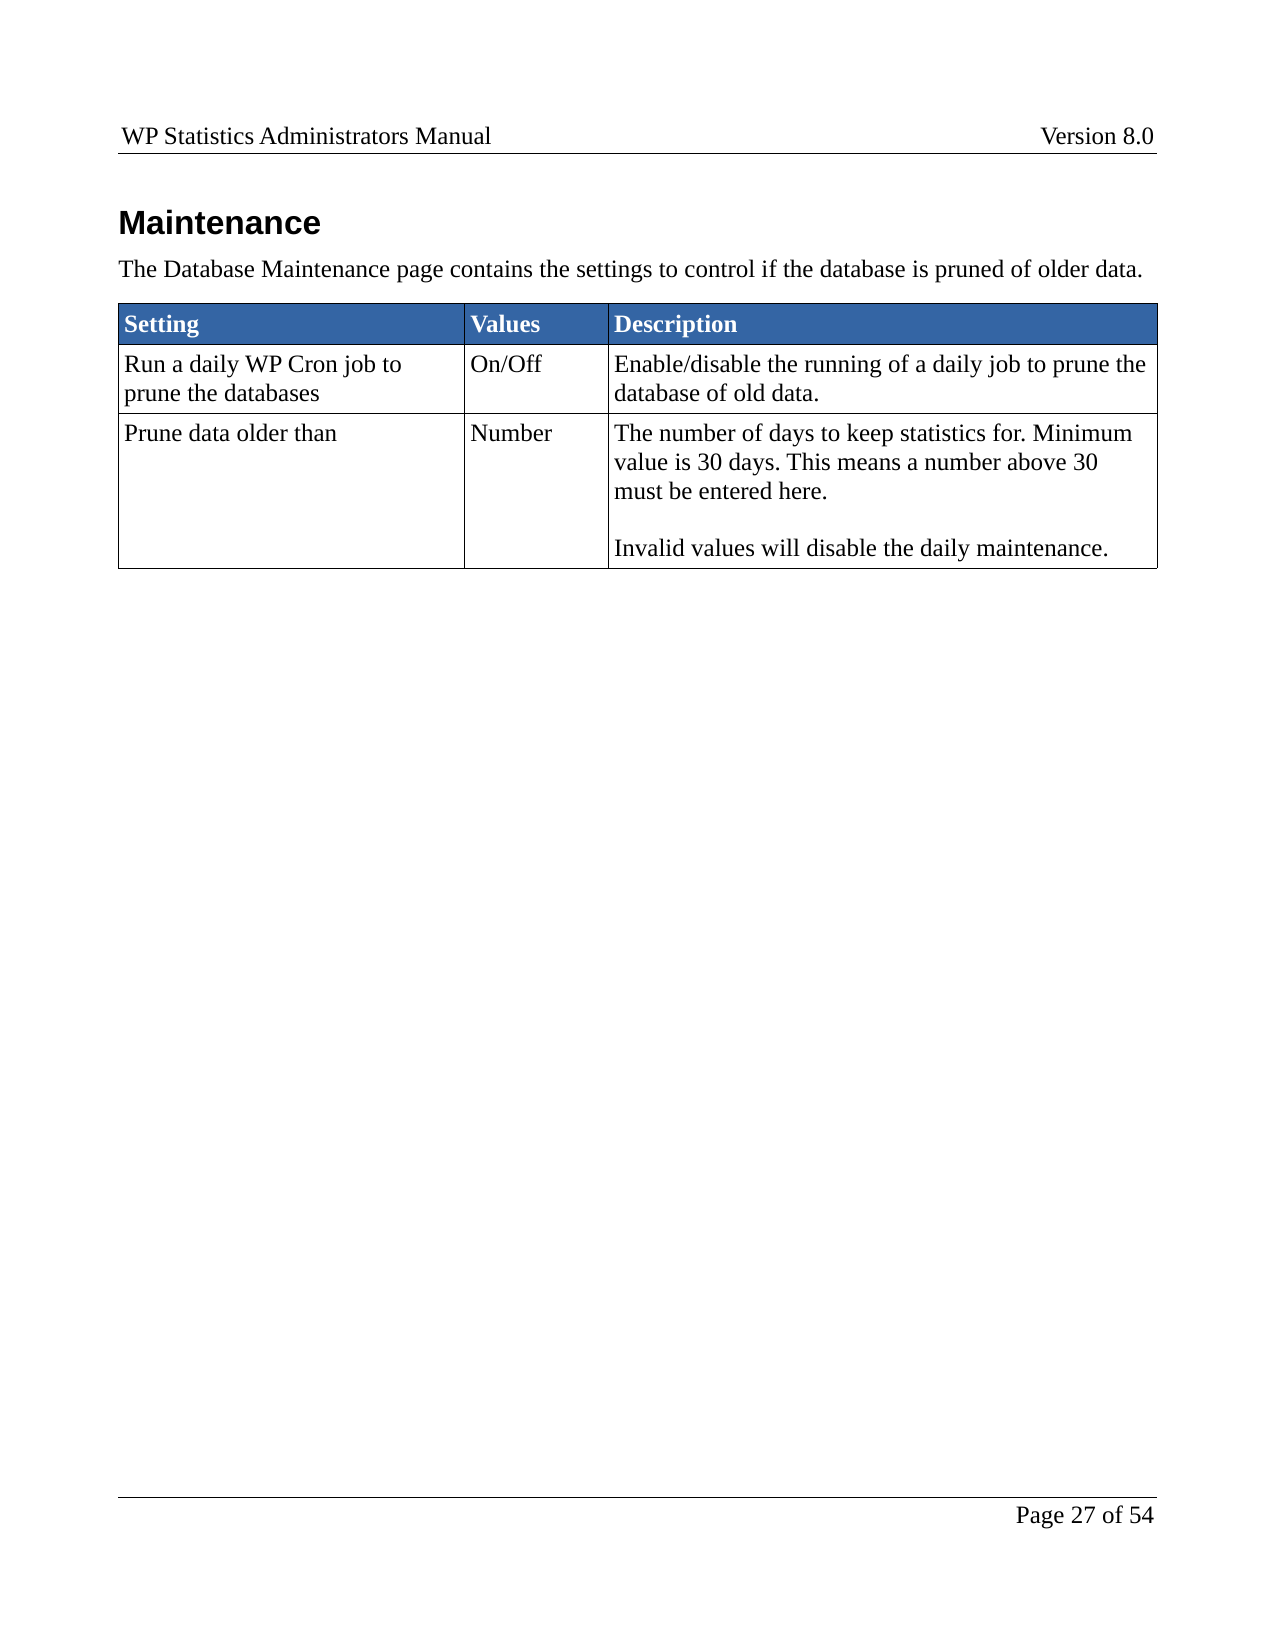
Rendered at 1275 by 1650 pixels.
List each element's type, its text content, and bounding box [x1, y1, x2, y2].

table_header Values [465, 304, 608, 344]
table_header Description [609, 304, 1157, 344]
table_cell The number of days to keep statistics for. Minimum value is 30 days. This means a number above 30 must be entered here. Invalid values will disable the daily maintenance. [609, 414, 1157, 568]
table_cell On/Off [465, 345, 608, 413]
subtitle Maintenance [118, 203, 1157, 242]
table_cell Run a daily WP Cron job to prune the databases [119, 345, 464, 413]
table_cell Prune data older than [119, 414, 464, 568]
text The Database Maintenance page contains the settings to control if the database is pruned of older data. [118, 254, 1157, 283]
table_header Setting [119, 304, 464, 344]
table_cell Number [465, 414, 608, 568]
table_cell Enable/disable the running of a daily job to prune the database of old data. [609, 345, 1157, 413]
